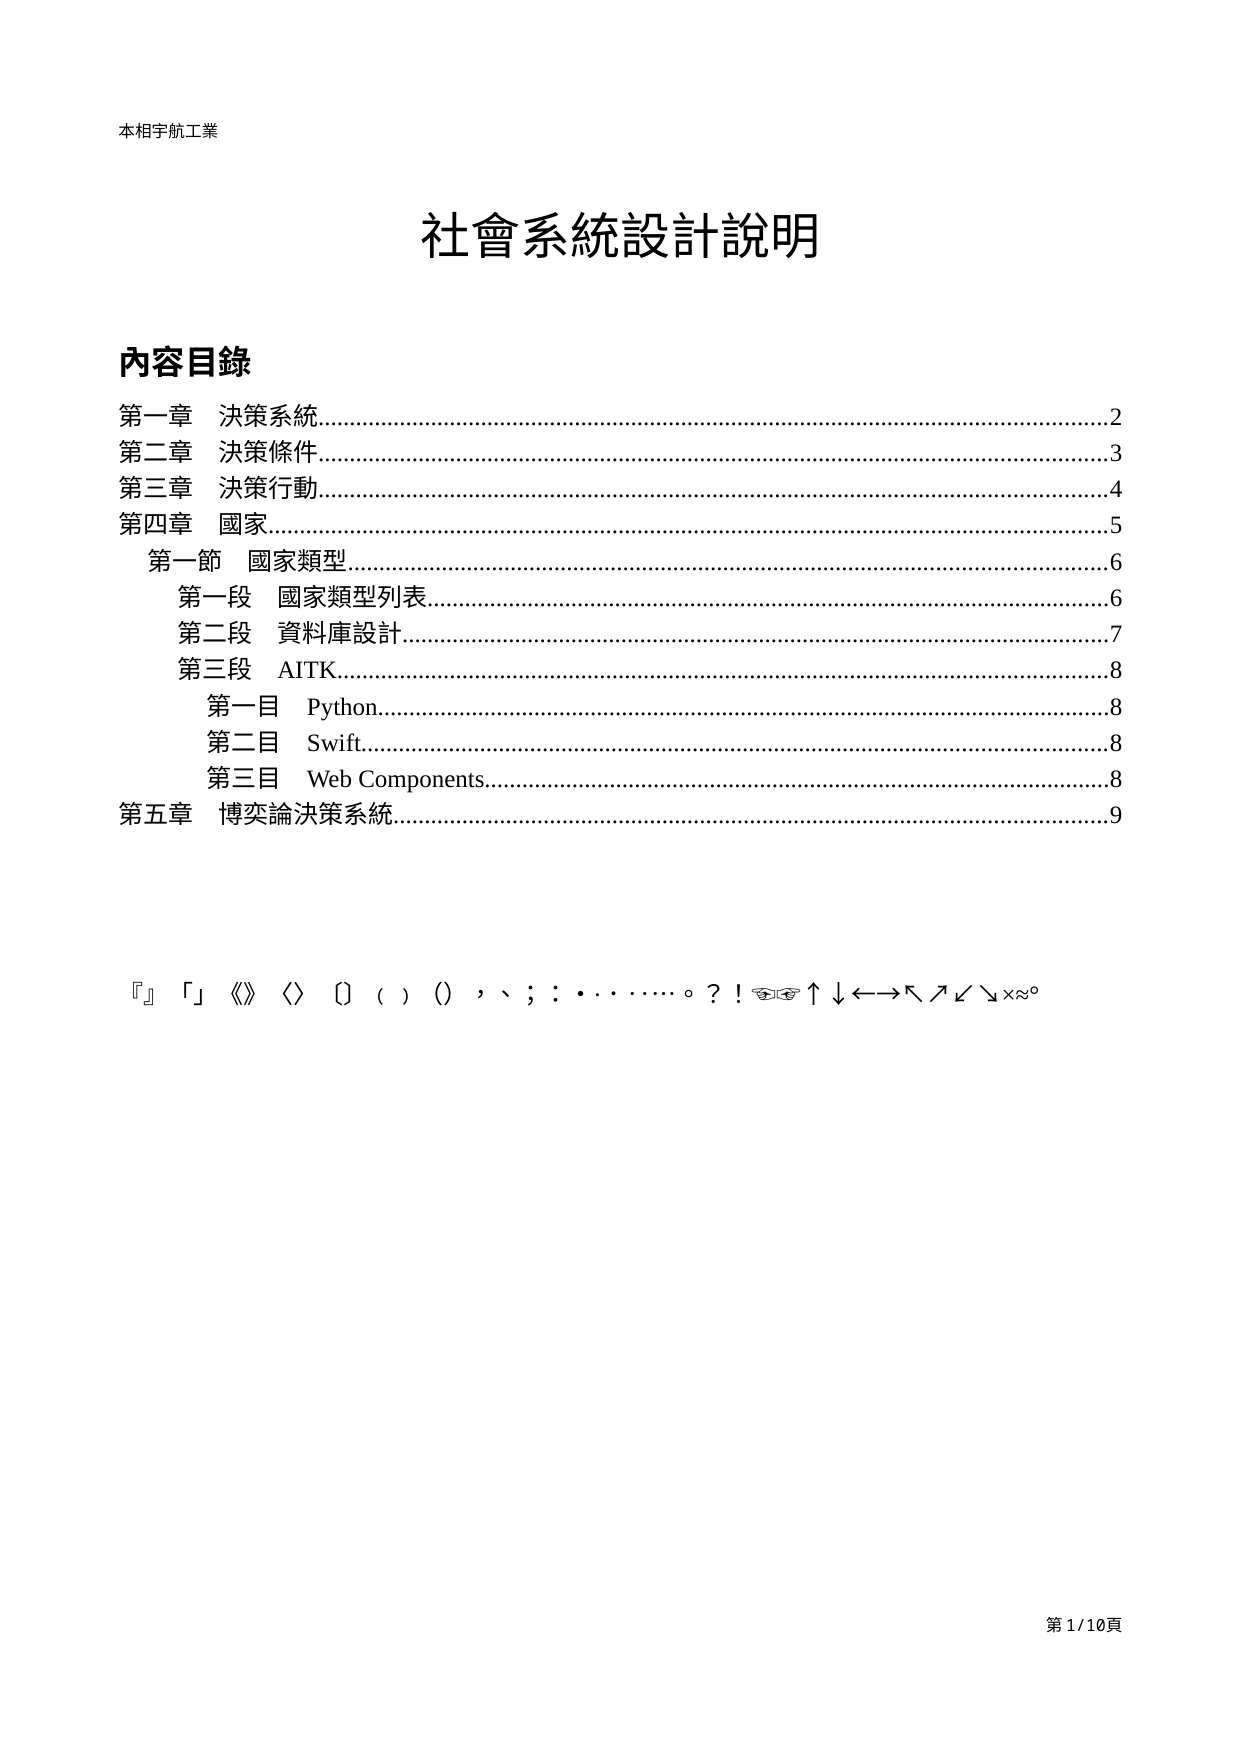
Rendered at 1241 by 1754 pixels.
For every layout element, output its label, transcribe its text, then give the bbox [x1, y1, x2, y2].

text 第三目 Web Components 8 [207, 759, 1122, 795]
text 第一段 國家類型列表 6 [177, 577, 1122, 614]
text 第一節 國家類型 6 [148, 541, 1122, 577]
text 第三章 決策行動 4 [118, 469, 1122, 505]
text 第三段 AITK 8 [177, 650, 1122, 686]
subtitle 內容目錄 [118, 335, 1122, 384]
text 『』「」《》〈〉〔〕﹙﹚（），、；：‧·．‥…。？！☜☞↑↓←→↖↗↙↘×≈° [118, 975, 1122, 1011]
text 第二目 Swift 8 [207, 722, 1122, 759]
text 第一章 決策系統 2 [118, 396, 1122, 432]
text 第二章 決策條件 3 [118, 432, 1122, 469]
text 第五章 博奕論決策系統 9 [118, 795, 1122, 831]
text 第一目 Python 8 [207, 686, 1122, 722]
text 第四章 國家 5 [118, 505, 1122, 541]
subtitle 社會系統設計說明 [118, 197, 1122, 269]
text 第二段 資料庫設計 7 [177, 614, 1122, 650]
